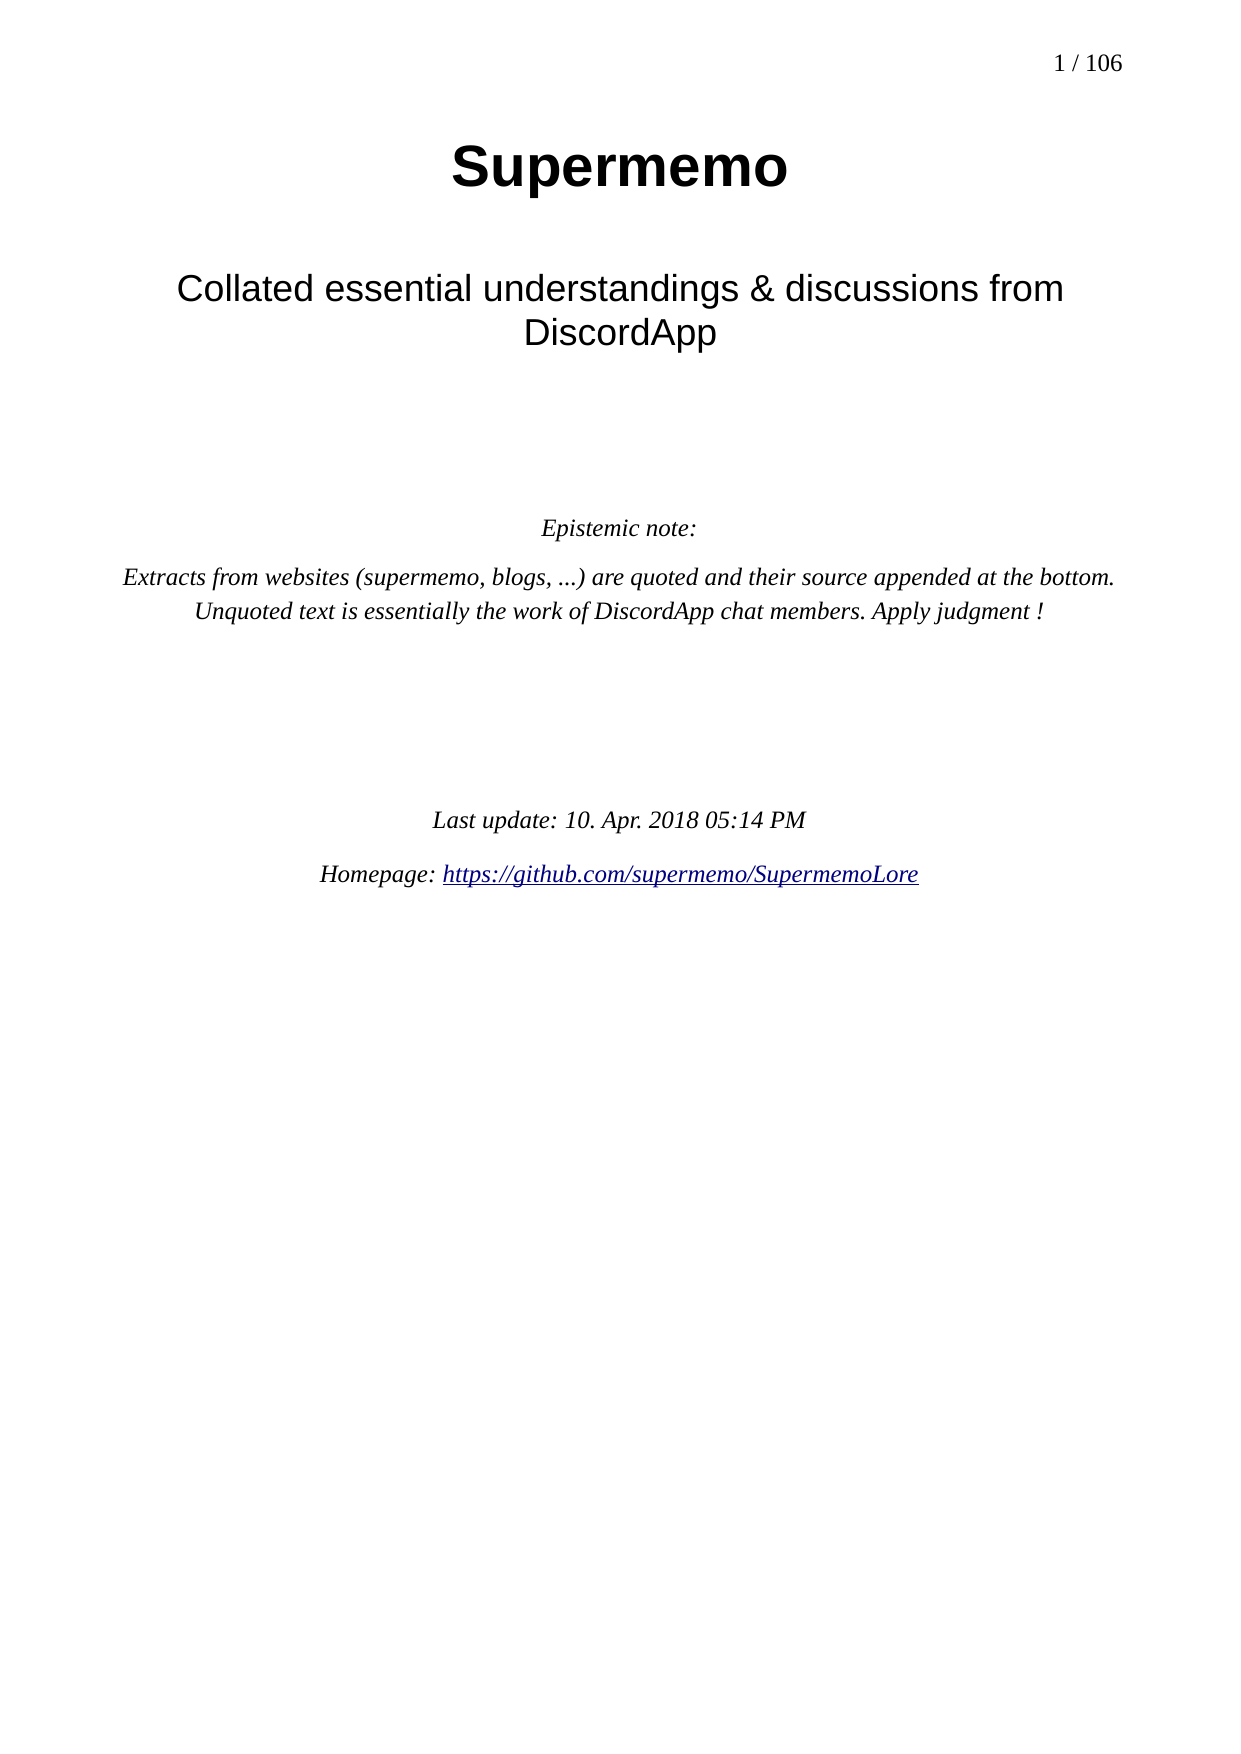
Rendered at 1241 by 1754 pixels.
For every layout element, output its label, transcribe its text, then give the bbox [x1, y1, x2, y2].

title Supermemo [118, 132, 1122, 199]
text Last update: 10. Apr. 2018 05:14 PM [118, 805, 1122, 834]
subtitle Collated essential understandings & discussions from DiscordApp [118, 267, 1122, 353]
text Homepage: https://github.com/supermemo/SupermemoLore [118, 859, 1122, 887]
text Epistemic note: [118, 513, 1122, 541]
text Extracts from websites (supermemo, blogs, ...) are quoted and their source appended at the bottom. Unquoted text is essentially the work of DiscordApp chat members. Apply judgment ! [118, 562, 1122, 625]
